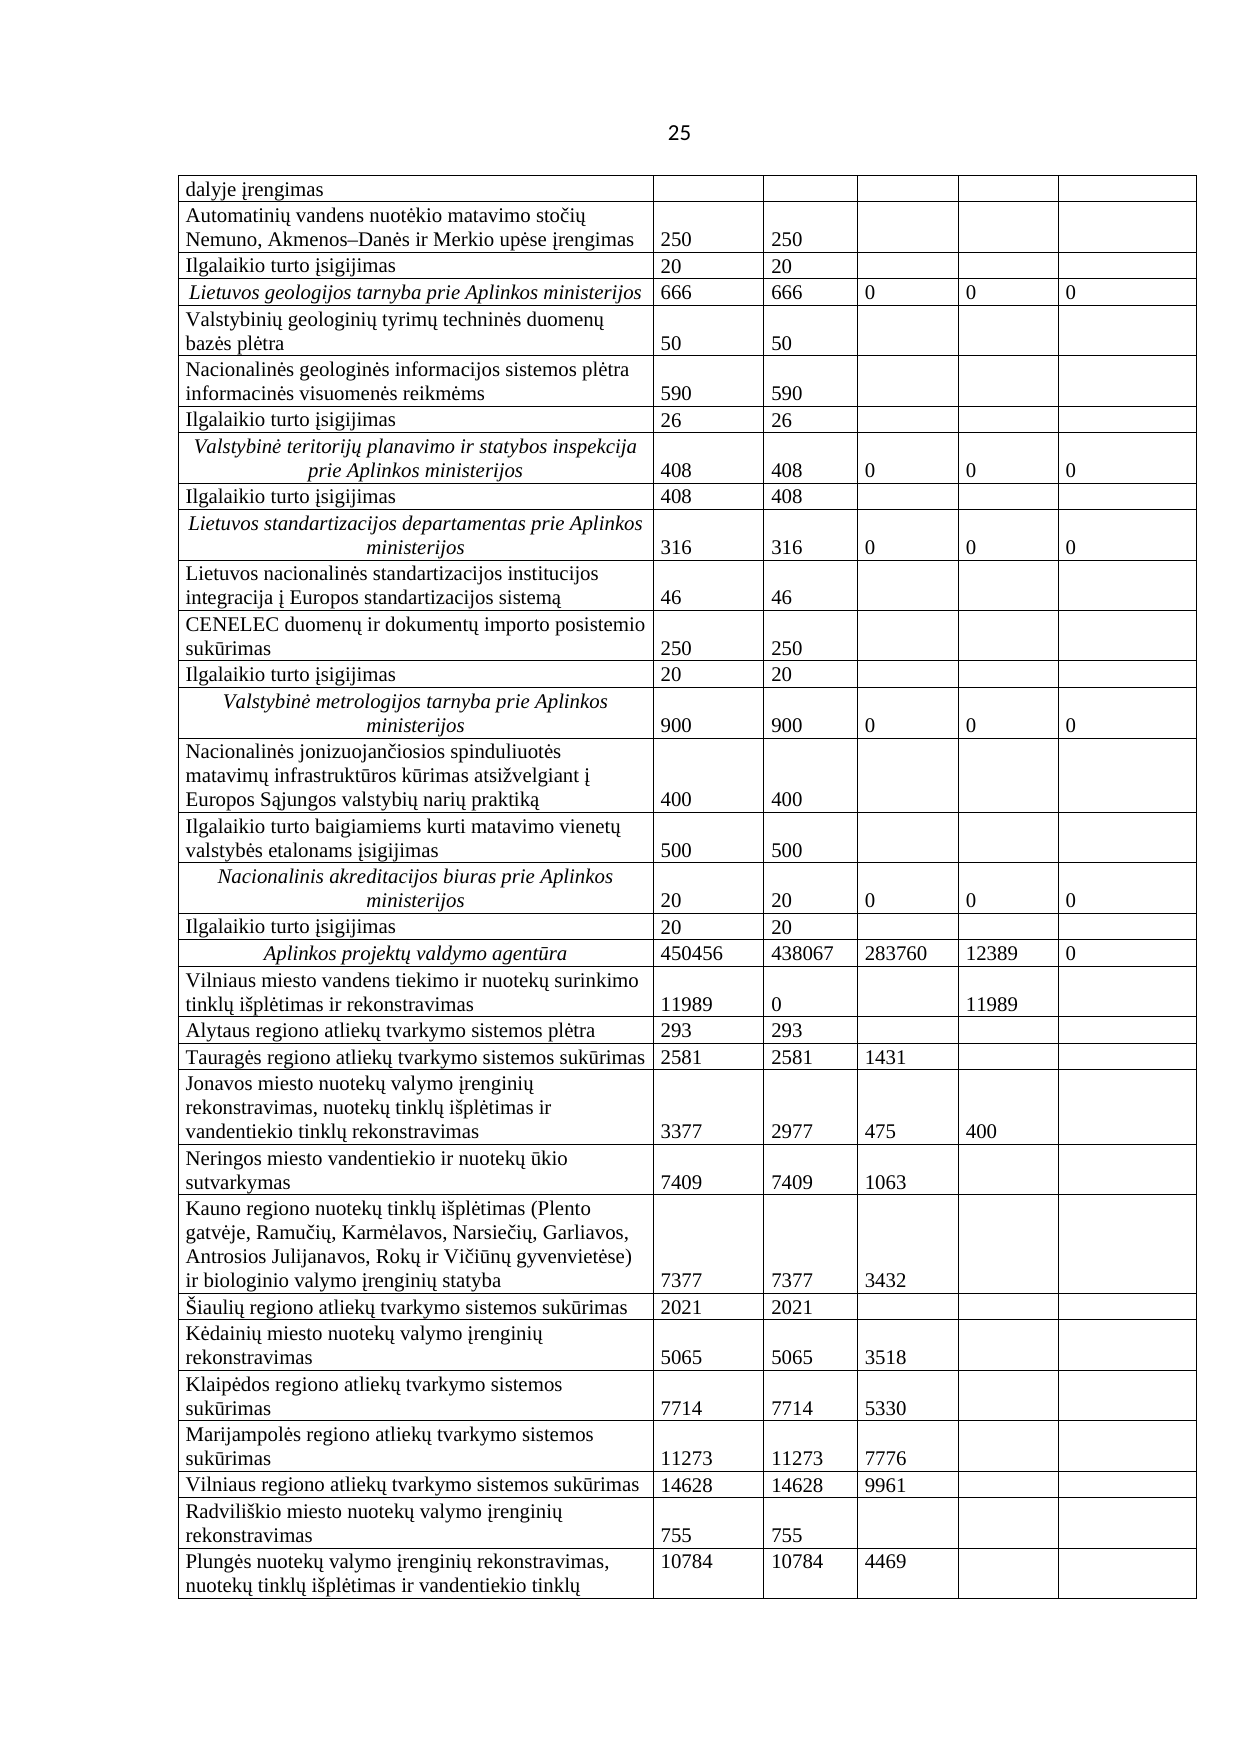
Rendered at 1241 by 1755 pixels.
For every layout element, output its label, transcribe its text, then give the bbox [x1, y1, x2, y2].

table_cell 0 [1059, 940, 1196, 966]
table_cell 3432 [858, 1195, 958, 1293]
table_cell 2977 [764, 1070, 857, 1144]
table_cell [858, 661, 958, 687]
table_cell 1063 [858, 1145, 958, 1194]
table_cell 20 [654, 253, 763, 278]
table_cell 11273 [764, 1421, 857, 1471]
table_cell 755 [654, 1498, 763, 1548]
table_cell 10784 [764, 1549, 857, 1598]
table_cell [858, 407, 958, 432]
table_cell 46 [654, 561, 763, 610]
table_cell 7776 [858, 1421, 958, 1471]
table_cell 7714 [764, 1371, 857, 1420]
table_cell Alytaus regiono atliekų tvarkymo sistemos plėtra [179, 1017, 653, 1043]
table_cell [959, 1421, 1058, 1471]
table_cell 0 [1059, 863, 1196, 913]
table_cell 250 [654, 202, 763, 252]
table_cell 11989 [654, 967, 763, 1016]
table_cell 0 [959, 688, 1058, 737]
table_cell [858, 484, 958, 509]
table_cell 0 [858, 863, 958, 913]
table_cell CENELEC duomenų ir dokumentų importo posistemio sukūrimas [179, 611, 653, 660]
table_cell 293 [764, 1017, 857, 1043]
table_cell [1059, 253, 1196, 278]
table_cell 0 [959, 279, 1058, 305]
table_cell [1059, 1294, 1196, 1319]
table_cell 14628 [654, 1472, 763, 1497]
table_cell 0 [1059, 510, 1196, 559]
table_cell Vilniaus miesto vandens tiekimo ir nuotekų surinkimo tinklų išplėtimas ir rekonstravimas [179, 967, 653, 1016]
table_cell [1059, 967, 1196, 1016]
table_cell 316 [654, 510, 763, 559]
table_cell 0 [858, 688, 958, 737]
table_cell [1059, 1549, 1196, 1598]
table_cell [959, 1498, 1058, 1548]
table_cell [1059, 484, 1196, 509]
table_cell [1059, 914, 1196, 939]
table_cell Klaipėdos regiono atliekų tvarkymo sistemos sukūrimas [179, 1371, 653, 1420]
table_cell 9961 [858, 1472, 958, 1497]
table_cell [764, 176, 857, 201]
table_cell 400 [959, 1070, 1058, 1144]
table_cell 2581 [654, 1044, 763, 1069]
table_cell 0 [858, 510, 958, 559]
table_cell 20 [764, 661, 857, 687]
table_cell 0 [858, 433, 958, 483]
table_cell [1059, 1320, 1196, 1370]
table_cell Kėdainių miesto nuotekų valymo įrenginių rekonstravimas [179, 1320, 653, 1370]
table_cell 12389 [959, 940, 1058, 966]
table_cell [1059, 202, 1196, 252]
table_cell [858, 611, 958, 660]
table_cell [858, 1498, 958, 1548]
table_cell [959, 1371, 1058, 1420]
table_cell 7377 [654, 1195, 763, 1293]
table_cell 14628 [764, 1472, 857, 1497]
table_cell [858, 561, 958, 610]
table_cell [959, 813, 1058, 862]
table_cell [858, 176, 958, 201]
table_cell [1059, 661, 1196, 687]
table_cell 590 [764, 356, 857, 406]
table_cell 400 [764, 739, 857, 812]
table_cell 1431 [858, 1044, 958, 1069]
table_cell Marijampolės regiono atliekų tvarkymo sistemos sukūrimas [179, 1421, 653, 1471]
table_cell [858, 253, 958, 278]
table_cell 408 [764, 433, 857, 483]
table_cell [1059, 356, 1196, 406]
table_cell 0 [959, 510, 1058, 559]
table_cell [1059, 739, 1196, 812]
table_cell 0 [1059, 433, 1196, 483]
table_cell 900 [654, 688, 763, 737]
table_cell [1059, 1070, 1196, 1144]
table_cell 408 [654, 433, 763, 483]
table_cell 26 [654, 407, 763, 432]
table_cell Ilgalaikio turto įsigijimas [179, 484, 653, 509]
table_cell 11273 [654, 1421, 763, 1471]
table_cell Lietuvos standartizacijos departamentas prie Aplinkos ministerijos [179, 510, 653, 559]
table_cell 10784 [654, 1549, 763, 1598]
table_cell 666 [654, 279, 763, 305]
table_cell 0 [959, 433, 1058, 483]
table_cell [1059, 1421, 1196, 1471]
table_cell [1059, 813, 1196, 862]
table_cell [1059, 1145, 1196, 1194]
table_cell Nacionalinės geologinės informacijos sistemos plėtra informacinės visuomenės reikmėms [179, 356, 653, 406]
table_cell [1059, 1195, 1196, 1293]
table_cell 0 [1059, 279, 1196, 305]
table_cell 500 [764, 813, 857, 862]
table_cell Tauragės regiono atliekų tvarkymo sistemos sukūrimas [179, 1044, 653, 1069]
table_cell Ilgalaikio turto įsigijimas [179, 253, 653, 278]
table_cell dalyje įrengimas [179, 176, 653, 201]
table_cell [1059, 1017, 1196, 1043]
table_cell Šiaulių regiono atliekų tvarkymo sistemos sukūrimas [179, 1294, 653, 1319]
table_cell 0 [959, 863, 1058, 913]
table_cell 7377 [764, 1195, 857, 1293]
table_cell [959, 484, 1058, 509]
table_cell [858, 739, 958, 812]
table_cell Vilniaus regiono atliekų tvarkymo sistemos sukūrimas [179, 1472, 653, 1497]
table_cell [959, 561, 1058, 610]
table_cell Valstybinė metrologijos tarnyba prie Aplinkos ministerijos [179, 688, 653, 737]
table_cell 400 [654, 739, 763, 812]
table_cell 50 [764, 306, 857, 355]
table_cell [654, 176, 763, 201]
table_cell [858, 813, 958, 862]
table_cell 7714 [654, 1371, 763, 1420]
table_cell Plungės nuotekų valymo įrenginių rekonstravimas, nuotekų tinklų išplėtimas ir vandentiekio tinklų [179, 1549, 653, 1598]
table_cell 3377 [654, 1070, 763, 1144]
table_cell [959, 1044, 1058, 1069]
table_cell 475 [858, 1070, 958, 1144]
table_cell [858, 1294, 958, 1319]
table_cell Ilgalaikio turto baigiamiems kurti matavimo vienetų valstybės etalonams įsigijimas [179, 813, 653, 862]
table_cell [1059, 611, 1196, 660]
table_cell 500 [654, 813, 763, 862]
table_cell 2021 [764, 1294, 857, 1319]
table_cell 26 [764, 407, 857, 432]
table_cell 755 [764, 1498, 857, 1548]
table_cell 4469 [858, 1549, 958, 1598]
table_cell [1059, 1371, 1196, 1420]
table_cell 20 [764, 914, 857, 939]
table_cell Radviliškio miesto nuotekų valymo įrenginių rekonstravimas [179, 1498, 653, 1548]
table_cell 0 [858, 279, 958, 305]
table_cell 408 [764, 484, 857, 509]
table_cell Neringos miesto vandentiekio ir nuotekų ūkio sutvarkymas [179, 1145, 653, 1194]
table_cell 3518 [858, 1320, 958, 1370]
table_cell Aplinkos projektų valdymo agentūra [179, 940, 653, 966]
table_cell 0 [1059, 688, 1196, 737]
table_cell [858, 306, 958, 355]
table_cell [959, 306, 1058, 355]
table_cell [959, 1320, 1058, 1370]
table_cell 250 [764, 202, 857, 252]
table_cell 316 [764, 510, 857, 559]
table_cell [959, 407, 1058, 432]
table_cell [959, 202, 1058, 252]
table_cell Jonavos miesto nuotekų valymo įrenginių rekonstravimas, nuotekų tinklų išplėtimas ir vandentiekio tinklų rekonstravimas [179, 1070, 653, 1144]
table_cell [858, 914, 958, 939]
table_cell [959, 661, 1058, 687]
table_cell [858, 967, 958, 1016]
table_cell 900 [764, 688, 857, 737]
table_cell 666 [764, 279, 857, 305]
table_cell 2581 [764, 1044, 857, 1069]
table_cell 293 [654, 1017, 763, 1043]
table_cell 20 [654, 914, 763, 939]
table_cell 20 [654, 863, 763, 913]
table_cell [959, 356, 1058, 406]
table_cell 20 [764, 863, 857, 913]
table_cell [959, 739, 1058, 812]
table_cell [959, 1549, 1058, 1598]
table_cell [1059, 561, 1196, 610]
table_cell 50 [654, 306, 763, 355]
table_cell Ilgalaikio turto įsigijimas [179, 661, 653, 687]
table_cell [959, 176, 1058, 201]
table_cell 5065 [764, 1320, 857, 1370]
table_cell Lietuvos geologijos tarnyba prie Aplinkos ministerijos [179, 279, 653, 305]
table_cell [1059, 407, 1196, 432]
table_cell 20 [764, 253, 857, 278]
table_cell [959, 1195, 1058, 1293]
table_cell [959, 253, 1058, 278]
table_cell 438067 [764, 940, 857, 966]
table_cell [959, 914, 1058, 939]
table_cell 46 [764, 561, 857, 610]
table_cell 7409 [654, 1145, 763, 1194]
table_cell [1059, 1044, 1196, 1069]
table_cell 5065 [654, 1320, 763, 1370]
table_cell Ilgalaikio turto įsigijimas [179, 407, 653, 432]
table_cell 590 [654, 356, 763, 406]
table_cell [1059, 1472, 1196, 1497]
table_cell Valstybinių geologinių tyrimų techninės duomenų bazės plėtra [179, 306, 653, 355]
table_cell Lietuvos nacionalinės standartizacijos institucijos integracija į Europos standartizacijos sistemą [179, 561, 653, 610]
table_cell [959, 1145, 1058, 1194]
table_cell 450456 [654, 940, 763, 966]
table_cell [1059, 1498, 1196, 1548]
table_cell Automatinių vandens nuotėkio matavimo stočių Nemuno, Akmenos–Danės ir Merkio upėse įrengimas [179, 202, 653, 252]
table_cell Ilgalaikio turto įsigijimas [179, 914, 653, 939]
table_cell [1059, 176, 1196, 201]
table_cell 250 [764, 611, 857, 660]
table_cell [1059, 306, 1196, 355]
table_cell 5330 [858, 1371, 958, 1420]
table_cell [858, 356, 958, 406]
table_cell Kauno regiono nuotekų tinklų išplėtimas (Plento gatvėje, Ramučių, Karmėlavos, Narsiečių, Garliavos, Antrosios Julijanavos, Rokų ir Vičiūnų gyvenvietėse) ir biologinio valymo įrenginių statyba [179, 1195, 653, 1293]
table_cell 250 [654, 611, 763, 660]
table_cell 2021 [654, 1294, 763, 1319]
table_cell Valstybinė teritorijų planavimo ir statybos inspekcija prie Aplinkos ministerijos [179, 433, 653, 483]
table_cell [959, 1294, 1058, 1319]
table_cell 11989 [959, 967, 1058, 1016]
table_cell [959, 611, 1058, 660]
table_cell 20 [654, 661, 763, 687]
table_cell Nacionalinis akreditacijos biuras prie Aplinkos ministerijos [179, 863, 653, 913]
table_cell 0 [764, 967, 857, 1016]
table_cell [858, 1017, 958, 1043]
table_cell Nacionalinės jonizuojančiosios spinduliuotės matavimų infrastruktūros kūrimas atsižvelgiant į Europos Sąjungos valstybių narių praktiką [179, 739, 653, 812]
table_cell [858, 202, 958, 252]
table_cell 283760 [858, 940, 958, 966]
table_cell 7409 [764, 1145, 857, 1194]
table_cell [959, 1017, 1058, 1043]
table_cell [959, 1472, 1058, 1497]
table_cell 408 [654, 484, 763, 509]
